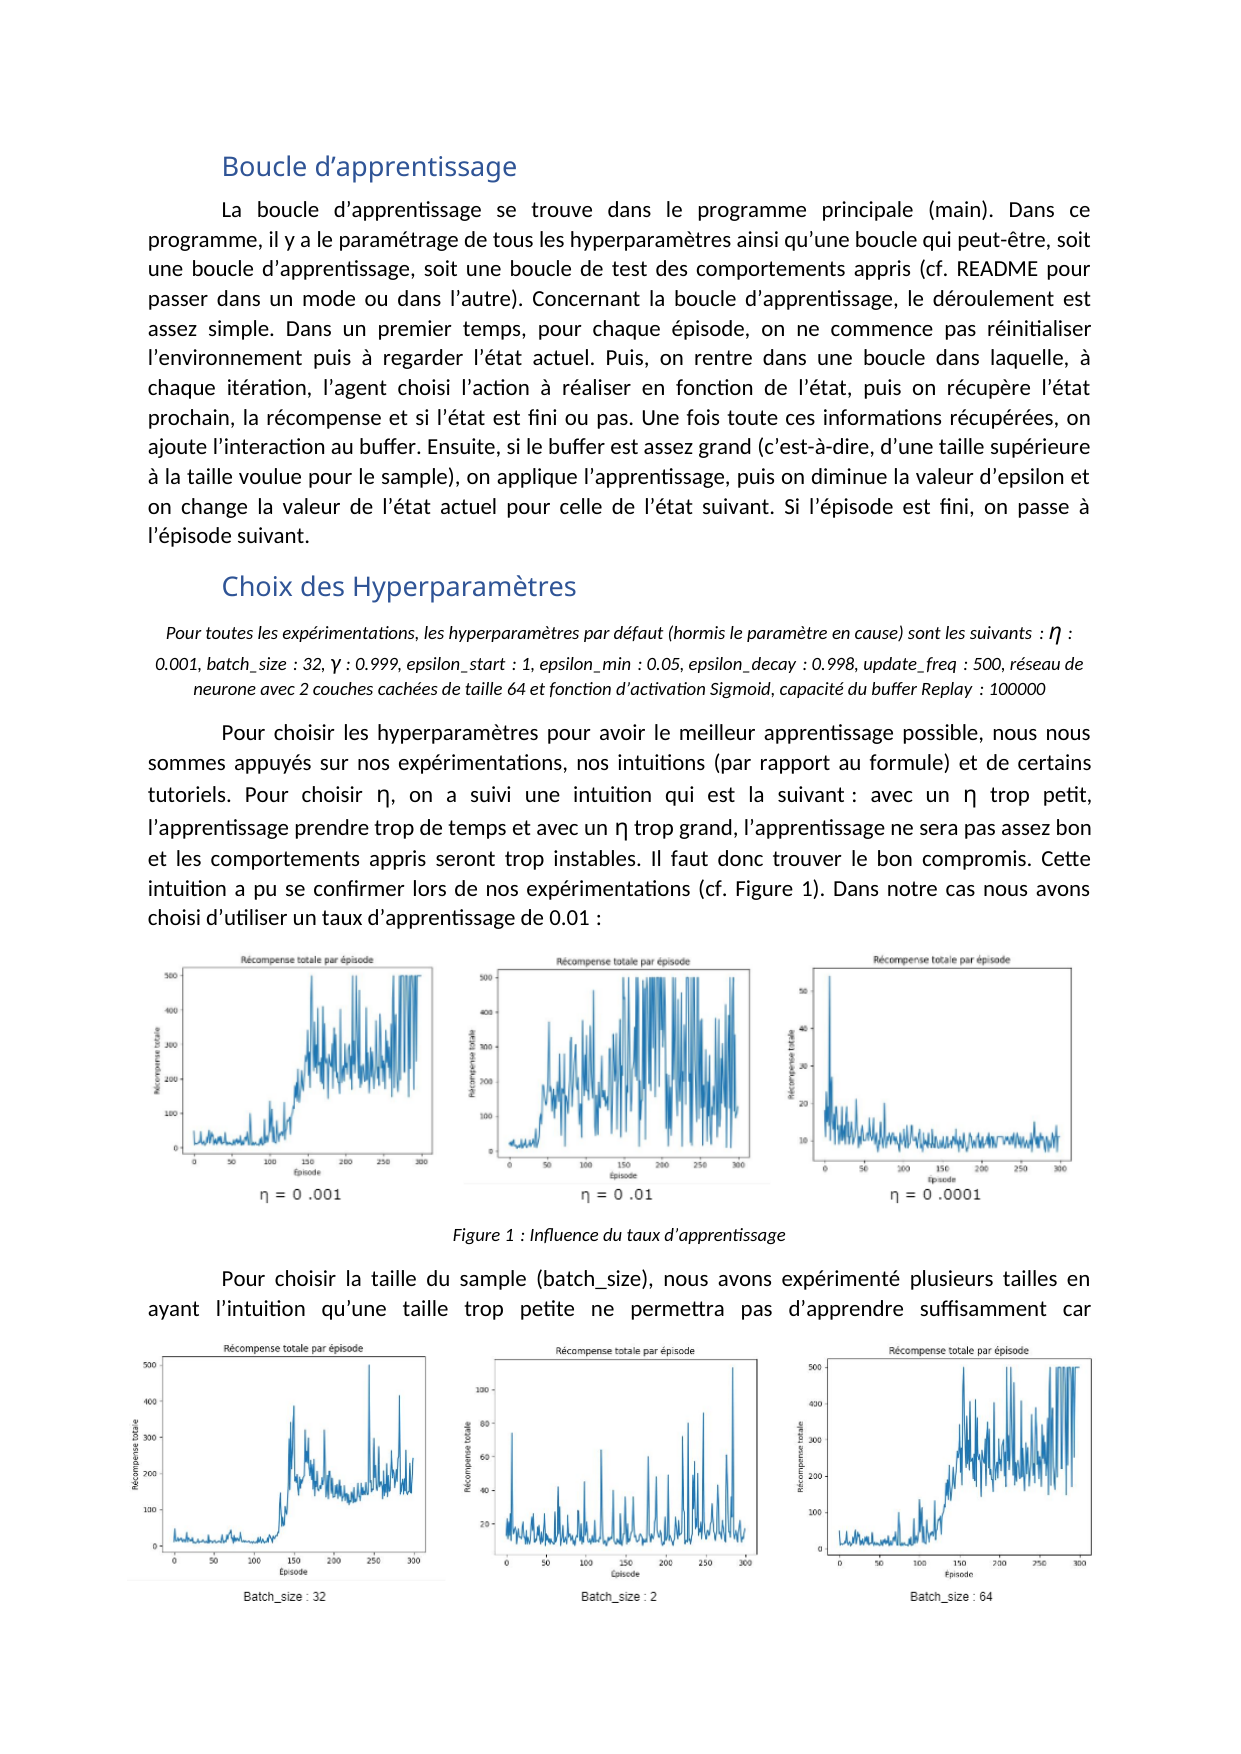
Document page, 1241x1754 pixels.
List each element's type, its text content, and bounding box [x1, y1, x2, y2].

text La boucle d’apprentissage se trouve dans le programme principale (main). Dans ce programme, il y a le paramétrage de tous les hyperparamètres ainsi qu’une boucle qui peut-être, soit une boucle d’apprentissage, soit une boucle de test des comportements appris (cf. README pour passer dans un mode ou dans l’autre). Concernant la boucle d’apprentissage, le déroulement est assez simple. Dans un premier temps, pour chaque épisode, on ne commence pas réinitialiser l’environnement puis à regarder l’état actuel. Puis, on rentre dans une boucle dans laquelle, à chaque itération, l’agent choisi l’action à réaliser en fonction de l’état, puis on récupère l’état prochain, la récompense et si l’état est fini ou pas. Une fois toute ces informations récupérées, on ajoute l’interaction au buffer. Ensuite, si le buffer est assez grand (c’est-à-dire, d’une taille supérieure à la taille voulue pour le sample), on applique l’apprentissage, puis on diminue la valeur d’epsilon et on change la valeur de l’état actuel pour celle de l’état suivant. Si l’épisode est fini, on passe à l’épisode suivant. [148, 195, 1093, 549]
text Figure 1 : Influence du taux d’apprentissage [148, 1223, 1093, 1246]
text Pour toutes les expérimentations, les hyperparamètres par défaut (hormis le paramètre en cause) sont les suivants : η : 0.001, batch_size : 32, γ : 0.999, epsilon_start : 1, epsilon_min : 0.05, epsilon_decay : 0.998, update_freq : 500, réseau de neurone avec 2 couches cachées de taille 64 et fonction d’activation Sigmoid, capacité du buffer Replay : 100000 [148, 615, 1093, 701]
text Pour choisir la taille du sample (batch_size), nous avons expérimenté plusieurs tailles en ayant l’intuition qu’une taille trop petite ne permettra pas d’apprendre suffisamment car [148, 1264, 1093, 1322]
subtitle Choix des Hyperparamètres [148, 568, 1093, 605]
text Pour choisir les hyperparamètres pour avoir le meilleur apprentissage possible, nous nous sommes appuyés sur nos expérimentations, nos intuitions (par rapport au formule) et de certains tutoriels. Pour choisir η, on a suivi une intuition qui est la suivant : avec un η trop petit, l’apprentissage prendre trop de temps et avec un η trop grand, l’apprentissage ne sera pas assez bon et les comportements appris seront trop instables. Il faut donc trouver le bon compromis. Cette intuition a pu se confirmer lors de nos expérimentations (cf. Figure 1). Dans notre cas nous avons choisi d’utiliser un taux d’apprentissage de 0.01 : [148, 718, 1093, 932]
subtitle Boucle d’apprentissage [148, 148, 1093, 184]
